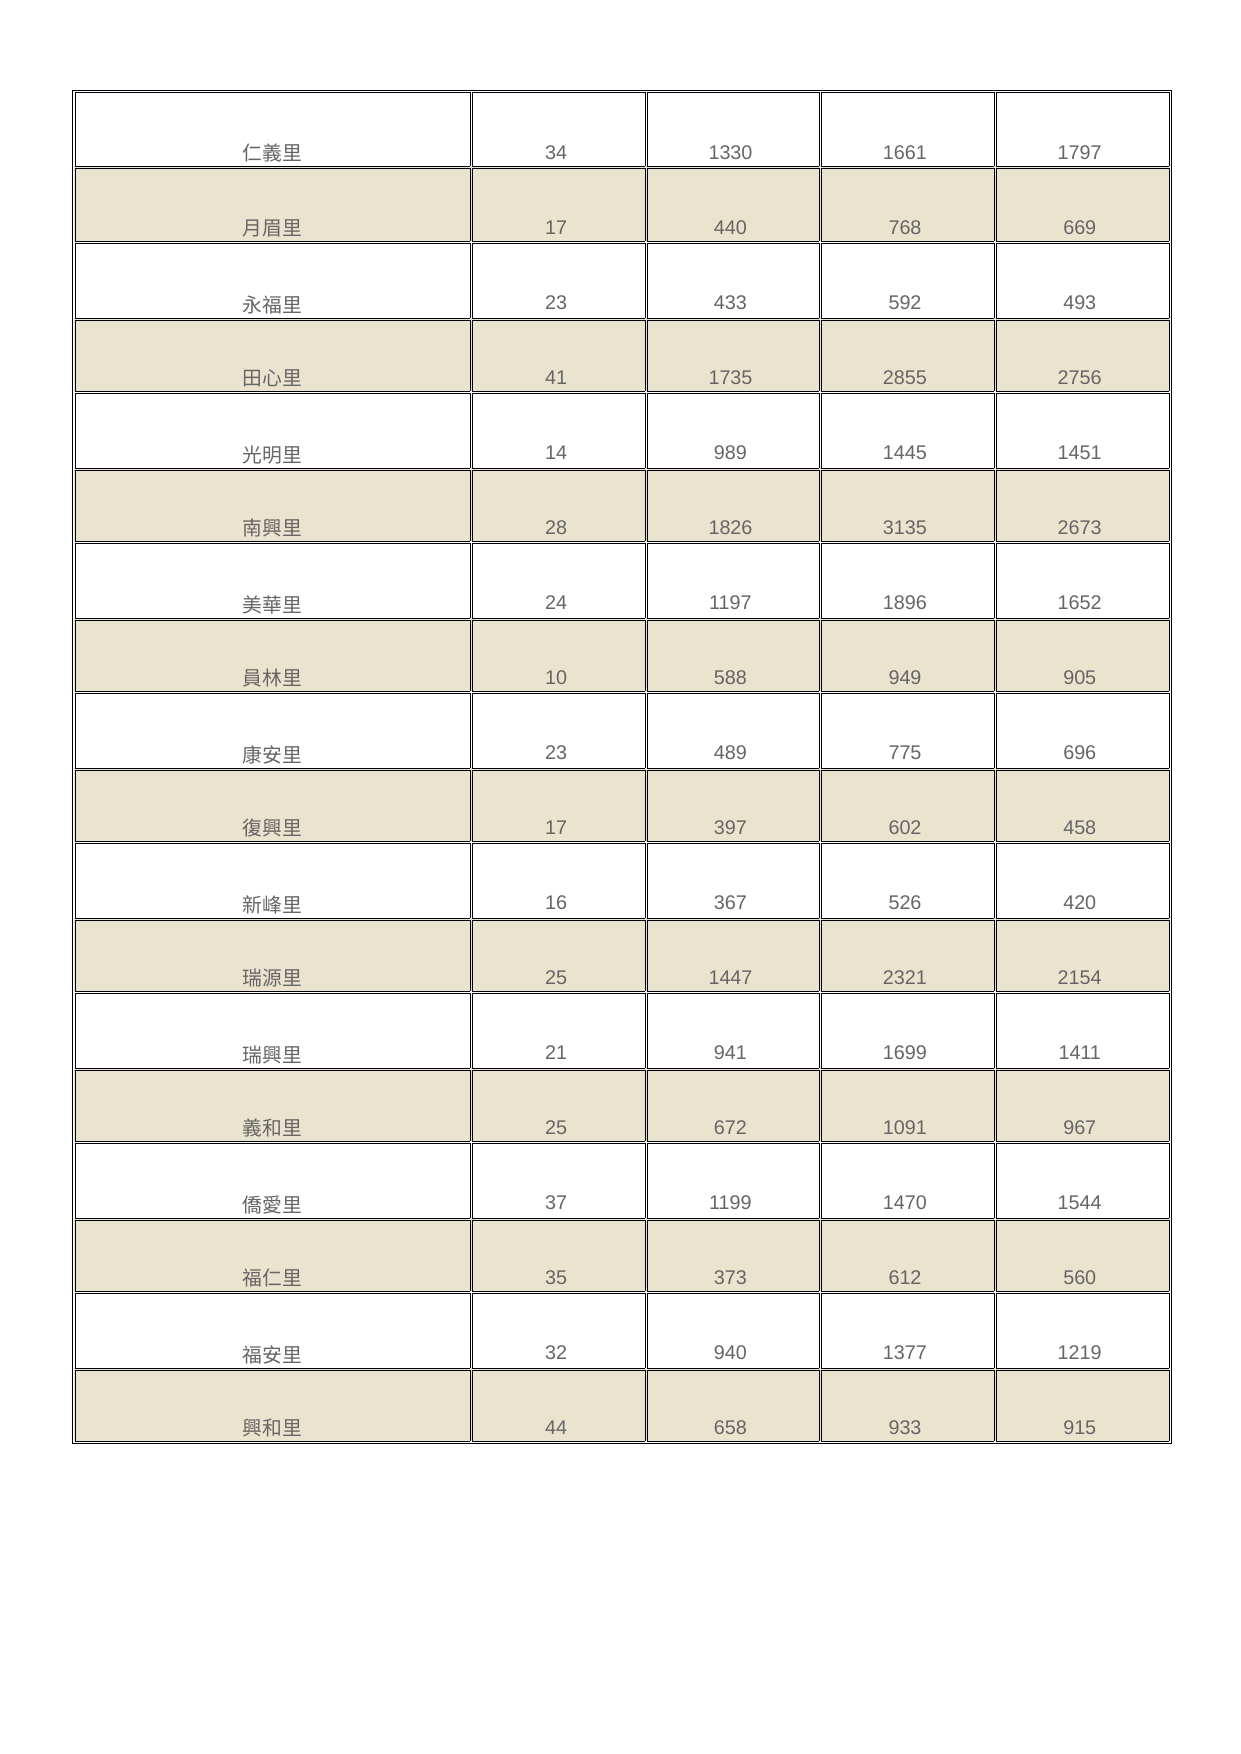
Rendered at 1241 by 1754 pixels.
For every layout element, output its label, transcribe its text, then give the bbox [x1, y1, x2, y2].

table_cell 3135 [822, 471, 994, 541]
table_cell 僑愛里 [76, 1144, 470, 1218]
table_cell 南興里 [76, 471, 470, 541]
table_cell 1199 [648, 1144, 819, 1218]
table_cell 1652 [997, 544, 1169, 618]
table_cell 397 [648, 771, 819, 841]
table_cell 2673 [997, 471, 1169, 541]
table_cell 989 [648, 394, 819, 468]
table_cell 612 [822, 1221, 994, 1291]
table_cell 592 [822, 244, 994, 318]
table_cell 1447 [648, 921, 819, 991]
table_cell 仁義里 [76, 93, 470, 166]
table_cell 967 [997, 1071, 1169, 1141]
table_cell 1445 [822, 394, 994, 468]
table_cell 658 [648, 1371, 819, 1441]
table_cell 775 [822, 694, 994, 768]
table_cell 24 [473, 544, 645, 618]
table_cell 23 [473, 694, 645, 768]
table_cell 17 [473, 169, 645, 241]
table_cell 420 [997, 844, 1169, 918]
table_cell 489 [648, 694, 819, 768]
table_cell 373 [648, 1221, 819, 1291]
table_cell 福仁里 [76, 1221, 470, 1291]
table_cell 32 [473, 1294, 645, 1368]
table_cell 福安里 [76, 1294, 470, 1368]
table_cell 768 [822, 169, 994, 241]
table_cell 602 [822, 771, 994, 841]
table_cell 915 [997, 1371, 1169, 1441]
table_cell 25 [473, 1071, 645, 1141]
table_cell 1091 [822, 1071, 994, 1141]
table_cell 16 [473, 844, 645, 918]
table_cell 康安里 [76, 694, 470, 768]
table_cell 2756 [997, 321, 1169, 391]
table_cell 1451 [997, 394, 1169, 468]
table_cell 1896 [822, 544, 994, 618]
table_cell 1699 [822, 994, 994, 1068]
table_cell 14 [473, 394, 645, 468]
table_cell 光明里 [76, 394, 470, 468]
table_cell 1661 [822, 93, 994, 166]
table_cell 1197 [648, 544, 819, 618]
table_cell 560 [997, 1221, 1169, 1291]
table_cell 1544 [997, 1144, 1169, 1218]
table_cell 941 [648, 994, 819, 1068]
table_cell 25 [473, 921, 645, 991]
table_cell 10 [473, 621, 645, 691]
table_cell 2855 [822, 321, 994, 391]
table_cell 458 [997, 771, 1169, 841]
table_cell 440 [648, 169, 819, 241]
table_cell 員林里 [76, 621, 470, 691]
table_cell 1411 [997, 994, 1169, 1068]
table_cell 新峰里 [76, 844, 470, 918]
table_cell 1797 [997, 93, 1169, 166]
table_cell 1470 [822, 1144, 994, 1218]
table_cell 28 [473, 471, 645, 541]
table_cell 復興里 [76, 771, 470, 841]
table_cell 17 [473, 771, 645, 841]
table_cell 34 [473, 93, 645, 166]
table_cell 940 [648, 1294, 819, 1368]
table_cell 526 [822, 844, 994, 918]
table_cell 905 [997, 621, 1169, 691]
table_cell 2321 [822, 921, 994, 991]
table_cell 672 [648, 1071, 819, 1141]
table_cell 2154 [997, 921, 1169, 991]
table_cell 949 [822, 621, 994, 691]
table_cell 1330 [648, 93, 819, 166]
table_cell 田心里 [76, 321, 470, 391]
table_cell 493 [997, 244, 1169, 318]
table_cell 瑞源里 [76, 921, 470, 991]
table_cell 1219 [997, 1294, 1169, 1368]
table_cell 23 [473, 244, 645, 318]
table_cell 1735 [648, 321, 819, 391]
table_cell 1826 [648, 471, 819, 541]
table_cell 瑞興里 [76, 994, 470, 1068]
table_cell 月眉里 [76, 169, 470, 241]
table_cell 669 [997, 169, 1169, 241]
table_cell 696 [997, 694, 1169, 768]
table_cell 義和里 [76, 1071, 470, 1141]
table_cell 興和里 [76, 1371, 470, 1441]
table_cell 588 [648, 621, 819, 691]
table_cell 永福里 [76, 244, 470, 318]
table_cell 21 [473, 994, 645, 1068]
table_cell 44 [473, 1371, 645, 1441]
table_cell 1377 [822, 1294, 994, 1368]
table_cell 35 [473, 1221, 645, 1291]
table_cell 367 [648, 844, 819, 918]
table_cell 37 [473, 1144, 645, 1218]
table_cell 433 [648, 244, 819, 318]
table_cell 933 [822, 1371, 994, 1441]
table_cell 41 [473, 321, 645, 391]
table_cell 美華里 [76, 544, 470, 618]
